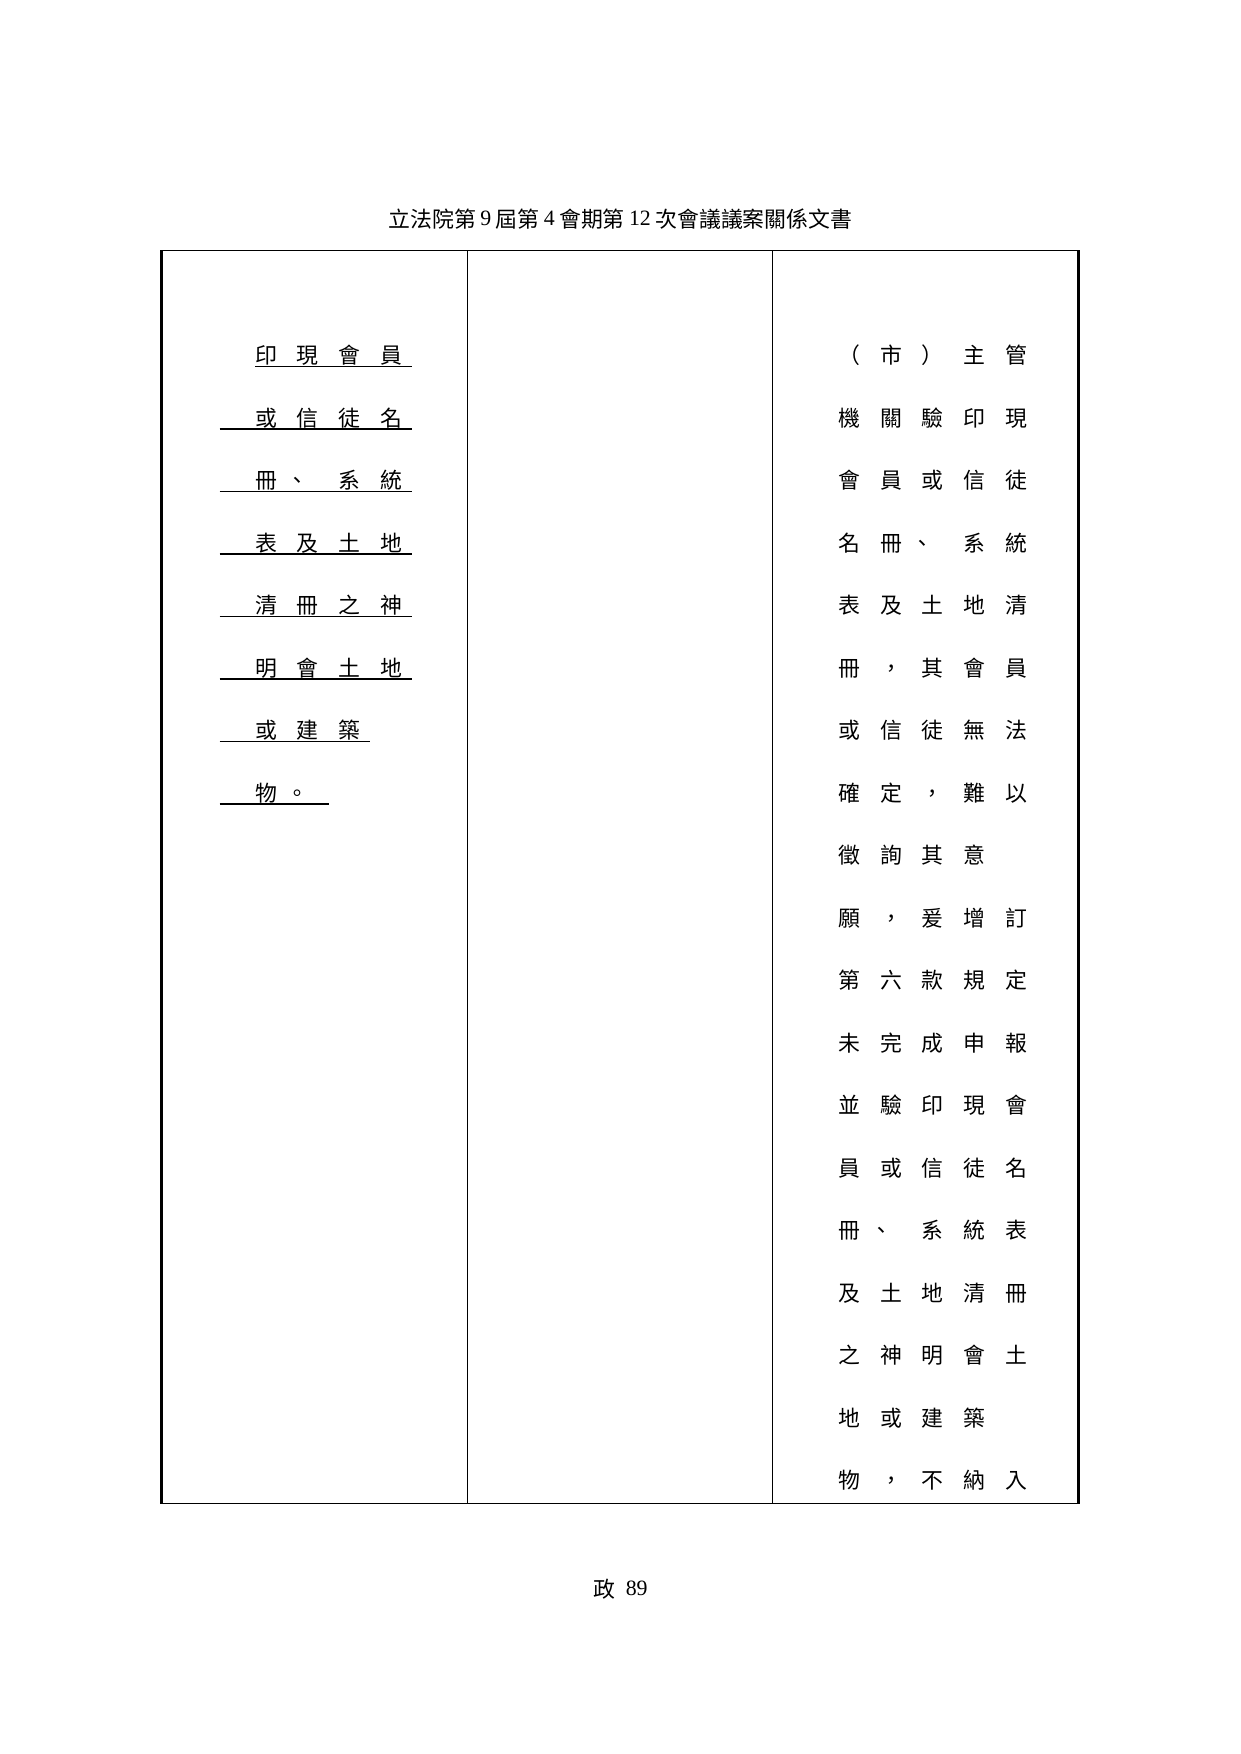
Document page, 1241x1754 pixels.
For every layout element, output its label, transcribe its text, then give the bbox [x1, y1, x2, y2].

table_cell 印現會員或信徒名冊、系統表及土地清冊之神明會土地或建築物。 [163, 251, 467, 1503]
table_cell [468, 251, 772, 1503]
table_cell （市）主管機關驗印現會員或信徒名冊、系統表及土地清冊，其會員或信徒無法確定，難以徵詢其意願，爰增訂第六款規定未完成申報並驗印現會員或信徒名冊、系統表及土地清冊之神明會土地或建築物，不納入 [773, 251, 1077, 1503]
